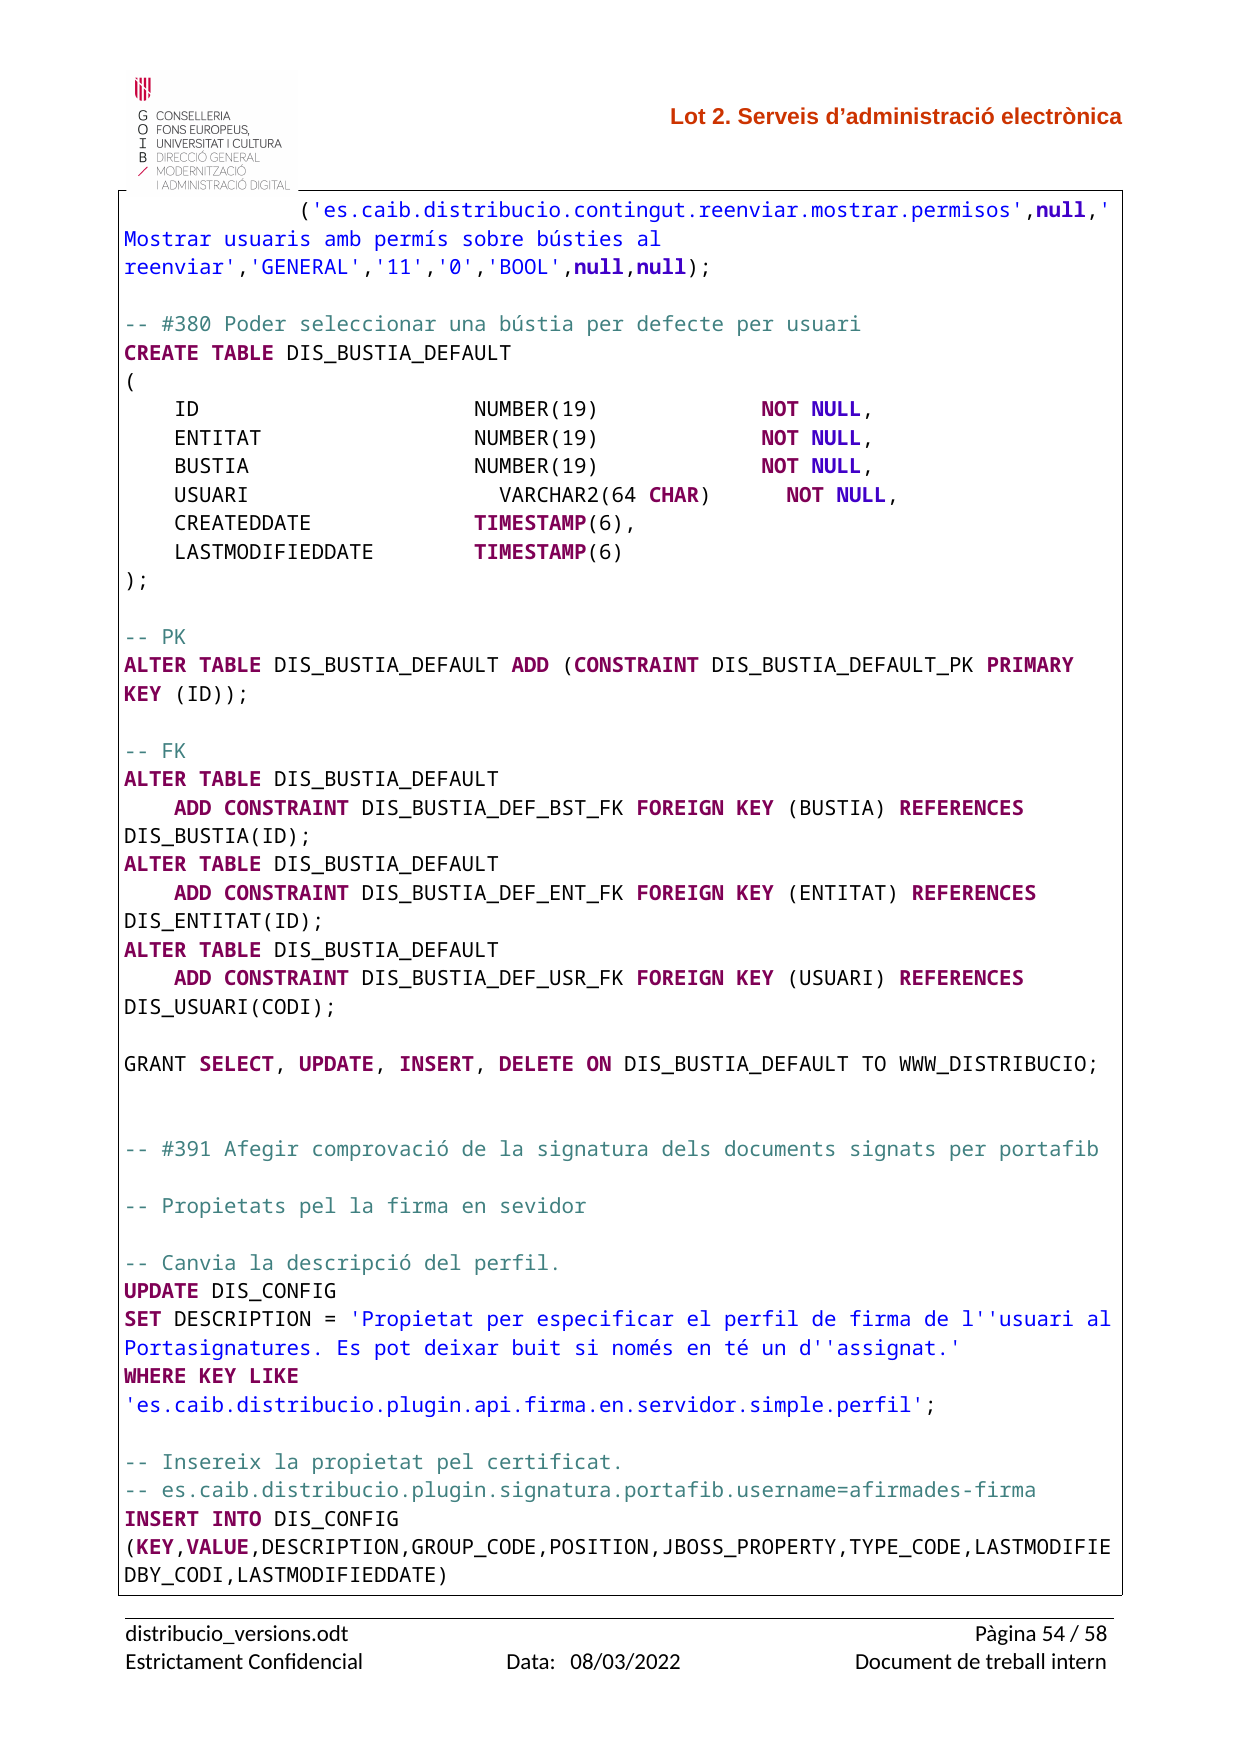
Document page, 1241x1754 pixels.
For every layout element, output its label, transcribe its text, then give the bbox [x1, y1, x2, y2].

picture [126, 70, 299, 197]
table_header ('es.caib.distribucio.contingut.reenviar.mostrar.permisos',null,'Mostrar usuaris amb permís sobre bústies al reenviar','GENERAL','11','0','BOOL',null,null); -- #380 Poder seleccionar una bústia per defecte per usuari CREATE TABLE DIS_BUSTIA_DEFAULT ( ID NUMBER(19) NOT NULL, ENTITAT NUMBER(19) NOT NULL, BUSTIA NUMBER(19) NOT NULL, USUARI VARCHAR2(64 CHAR) NOT NULL, CREATEDDATE TIMESTAMP(6), LASTMODIFIEDDATE TIMESTAMP(6) ); -- PK ALTER TABLE DIS_BUSTIA_DEFAULT ADD (CONSTRAINT DIS_BUSTIA_DEFAULT_PK PRIMARY KEY (ID)); -- FK ALTER TABLE DIS_BUSTIA_DEFAULT ADD CONSTRAINT DIS_BUSTIA_DEF_BST_FK FOREIGN KEY (BUSTIA) REFERENCES DIS_BUSTIA(ID); ALTER TABLE DIS_BUSTIA_DEFAULT ADD CONSTRAINT DIS_BUSTIA_DEF_ENT_FK FOREIGN KEY (ENTITAT) REFERENCES DIS_ENTITAT(ID); ALTER TABLE DIS_BUSTIA_DEFAULT ADD CONSTRAINT DIS_BUSTIA_DEF_USR_FK FOREIGN KEY (USUARI) REFERENCES DIS_USUARI(CODI); GRANT SELECT, UPDATE, INSERT, DELETE ON DIS_BUSTIA_DEFAULT TO WWW_DISTRIBUCIO; -- #391 Afegir comprovació de la signatura dels documents signats per portafib -- Propietats pel la firma en sevidor -- Canvia la descripció del perfil. UPDATE DIS_CONFIG SET DESCRIPTION = 'Propietat per especificar el perfil de firma de l''usuari al Portasignatures. Es pot deixar buit si només en té un d''assignat.' WHERE KEY LIKE 'es.caib.distribucio.plugin.api.firma.en.servidor.simple.perfil'; -- Insereix la propietat pel certificat. -- es.caib.distribucio.plugin.signatura.portafib.username=afirmades-firma INSERT INTO DIS_CONFIG (KEY,VALUE,DESCRIPTION,GROUP_CODE,POSITION,JBOSS_PROPERTY,TYPE_CODE,LASTMODIFIEDBY_CODI,LASTMODIFIEDDATE) [119, 191, 1122, 1595]
